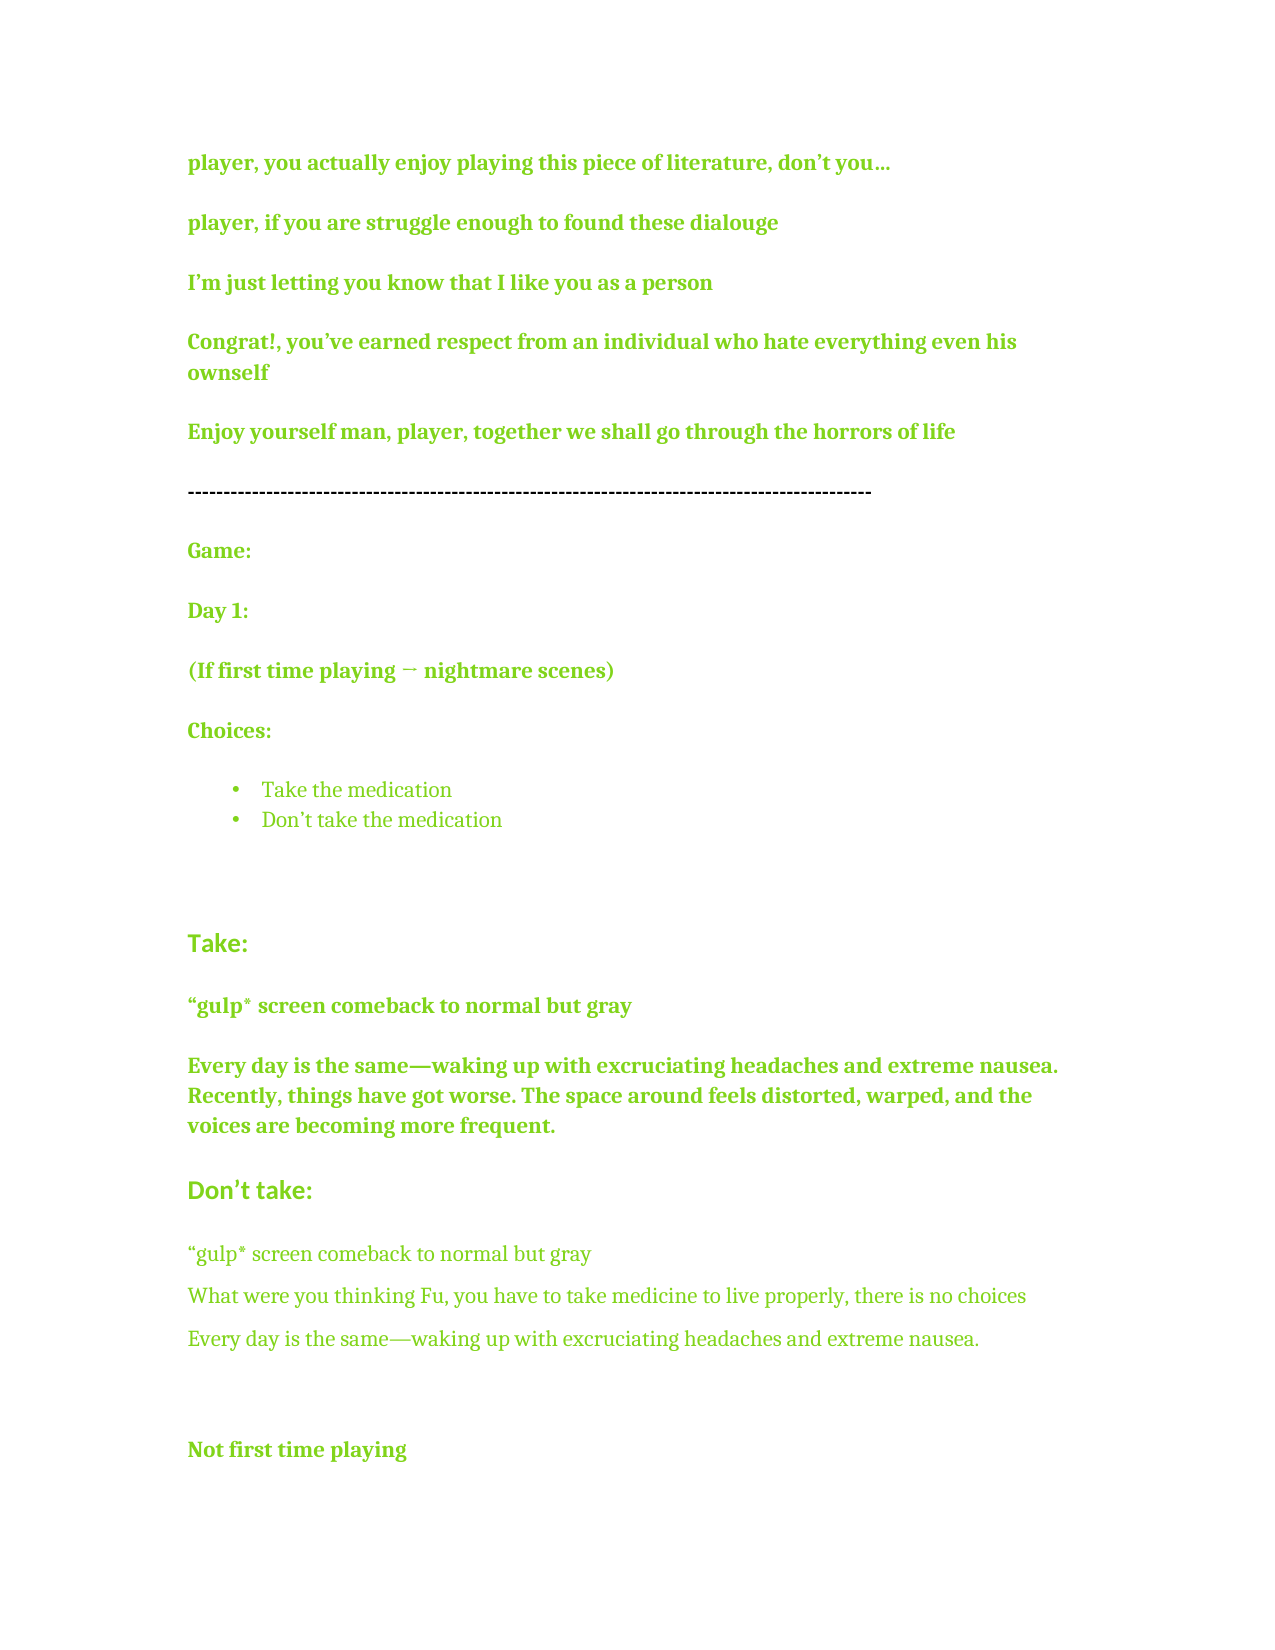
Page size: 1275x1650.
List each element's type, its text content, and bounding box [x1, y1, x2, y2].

text “gulp* screen comeback to normal but gray [187, 993, 1087, 1019]
text Enjoy yourself man, player, together we shall go through the horrors of life [187, 419, 1087, 445]
list Don’t take the medication [232, 807, 1087, 834]
text player, you actually enjoy playing this piece of literature, don’t you… [187, 150, 1087, 176]
text What were you thinking Fu, you have to take medicine to live properly, there is no choices [187, 1283, 1087, 1309]
text Choices: [187, 717, 1087, 744]
text Not first time playing [187, 1436, 1087, 1463]
text Game: [187, 538, 1087, 565]
list Take the medication [232, 777, 1087, 803]
text Day 1: [187, 598, 1087, 624]
subtitle Don’t take: [187, 1173, 1087, 1206]
text ------------------------------------------------------------------------------------------------ [187, 479, 1087, 505]
text “gulp* screen comeback to normal but gray [187, 1240, 1087, 1267]
text player, if you are struggle enough to found these dialouge [187, 210, 1087, 236]
text (If first time playing → nightmare scenes) [187, 658, 1087, 684]
text I’m just letting you know that I like you as a person [187, 269, 1087, 296]
subtitle Take: [187, 926, 1087, 959]
text Every day is the same—waking up with excruciating headaches and extreme nausea. Recently, things have got worse. The space around feels distorted, warped, and the voices are becoming more frequent. [187, 1053, 1087, 1139]
text Congrat!, you’ve earned respect from an individual who hate everything even his ownself [187, 329, 1087, 386]
text Every day is the same—waking up with excruciating headaches and extreme nausea. [187, 1326, 1087, 1352]
